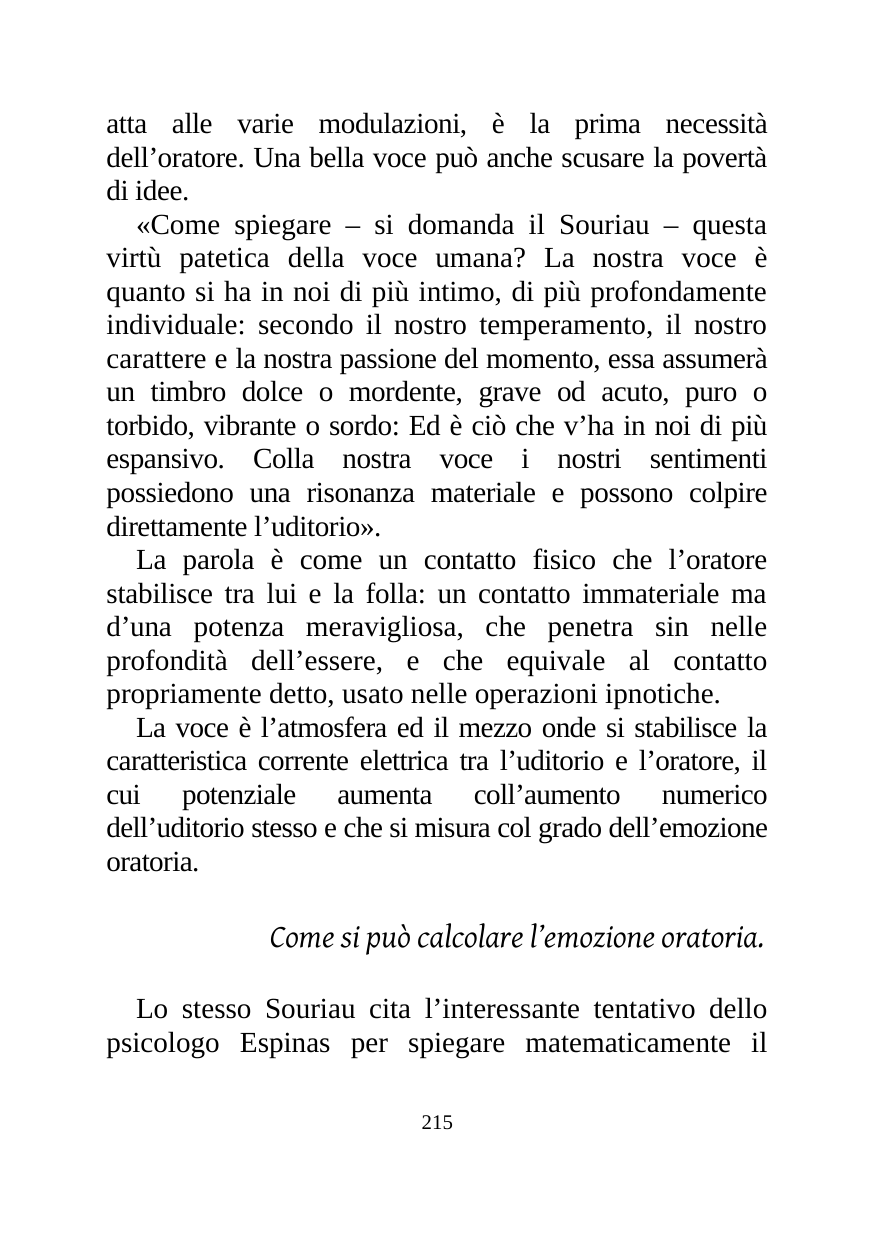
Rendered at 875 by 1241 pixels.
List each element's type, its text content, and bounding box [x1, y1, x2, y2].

text La voce è l’atmosfera ed il mezzo onde si stabilisce la caratteristica corrente elettrica tra l’uditorio e l’oratore, il cui potenziale aumenta coll’aumento numerico dell’uditorio stesso e che si misura col grado dell’emozione oratoria. [106, 710, 768, 878]
text atta alle varie modulazioni, è la prima necessità dell’oratore. Una bella voce può anche scusare la povertà di idee. [106, 106, 768, 207]
text «Come spiegare – si domanda il Souriau – questa virtù patetica della voce umana? La nostra voce è quanto si ha in noi di più intimo, di più profondamente individuale: secondo il nostro temperamento, il nostro carattere e la nostra passione del momento, essa assumerà un timbro dolce o mordente, grave od acuto, puro o torbido, vibrante o sordo: Ed è ciò che v’ha in noi di più espansivo. Colla nostra voce i nostri sentimenti possiedono una risonanza materiale e possono colpire direttamente l’uditorio». [106, 207, 768, 542]
text La parola è come un contatto fisico che l’oratore stabilisce tra lui e la folla: un contatto immateriale ma d’una potenza meravigliosa, che penetra sin nelle profondità dell’essere, e che equivale al contatto propriamente detto, usato nelle operazioni ipnotiche. [106, 542, 768, 710]
text Lo stesso Souriau cita l’interessante tentativo dello psicologo Espinas per spiegare matematicamente il [106, 992, 768, 1059]
subtitle Come si può calcolare l’emozione oratoria. [106, 919, 768, 956]
